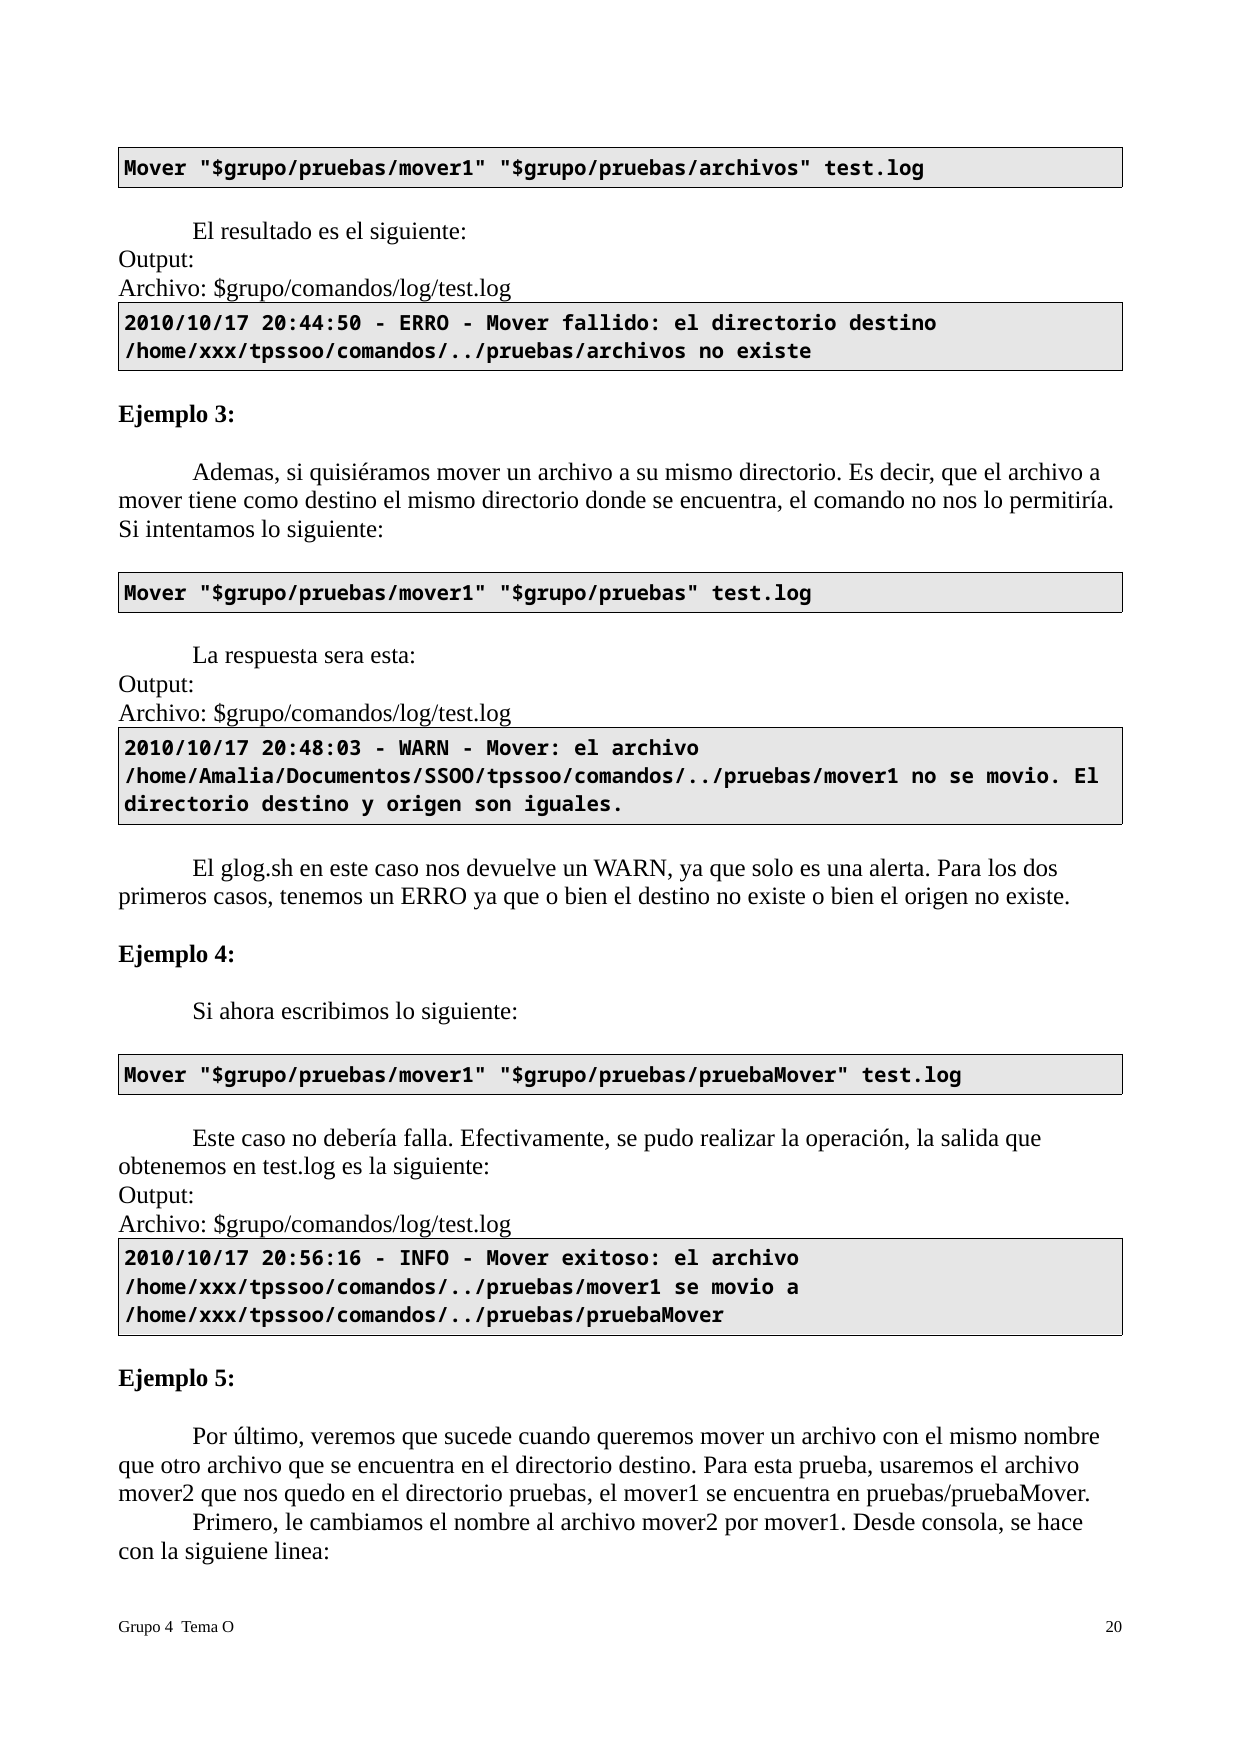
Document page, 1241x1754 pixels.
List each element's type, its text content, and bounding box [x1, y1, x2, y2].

text Primero, le cambiamos el nombre al archivo mover2 por mover1. Desde consola, se hace con la siguiene linea: [118, 1507, 1122, 1565]
text Ejemplo 3: [118, 399, 1122, 428]
text El glog.sh en este caso nos devuelve un WARN, ya que solo es una alerta. Para los dos primeros casos, tenemos un ERRO ya que o bien el destino no existe o bien el origen no existe. [118, 853, 1122, 910]
text Output: [118, 244, 1122, 273]
text Archivo: $grupo/comandos/log/test.log [118, 273, 1122, 302]
text Este caso no debería falla. Efectivamente, se pudo realizar la operación, la salida que obtenemos en test.log es la siguiente: [118, 1123, 1122, 1180]
text Output: [118, 669, 1122, 698]
text Ejemplo 5: [118, 1363, 1122, 1392]
text La respuesta sera esta: [118, 641, 1122, 669]
text Si ahora escribimos lo siguiente: [118, 996, 1122, 1025]
text Archivo: $grupo/comandos/log/test.log [118, 698, 1122, 727]
table_header Mover "$grupo/pruebas/mover1" "$grupo/pruebas" test.log [119, 573, 1122, 612]
text Por último, veremos que sucede cuando queremos mover un archivo con el mismo nombre que otro archivo que se encuentra en el directorio destino. Para esta prueba, usaremos el archivo mover2 que nos quedo en el directorio pruebas, el mover1 se encuentra en pruebas/pruebaMover. [118, 1421, 1122, 1507]
table_header 2010/10/17 20:56:16 - INFO - Mover exitoso: el archivo /home/xxx/tpssoo/comandos/../pruebas/mover1 se movio a /home/xxx/tpssoo/comandos/../pruebas/pruebaMover [119, 1239, 1122, 1334]
table_header Mover "$grupo/pruebas/mover1" "$grupo/pruebas/archivos" test.log [119, 148, 1122, 187]
text Ejemplo 4: [118, 939, 1122, 968]
table_header 2010/10/17 20:44:50 - ERRO - Mover fallido: el directorio destino /home/xxx/tpssoo/comandos/../pruebas/archivos no existe [119, 303, 1122, 370]
table_header 2010/10/17 20:48:03 - WARN - Mover: el archivo /home/Amalia/Documentos/SSOO/tpssoo/comandos/../pruebas/mover1 no se movio. El directorio destino y origen son iguales. [119, 728, 1122, 824]
text Archivo: $grupo/comandos/log/test.log [118, 1209, 1122, 1238]
text El resultado es el siguiente: [118, 216, 1122, 244]
table_header Mover "$grupo/pruebas/mover1" "$grupo/pruebas/pruebaMover" test.log [119, 1055, 1122, 1094]
text Output: [118, 1180, 1122, 1209]
text Ademas, si quisiéramos mover un archivo a su mismo directorio. Es decir, que el archivo a mover tiene como destino el mismo directorio donde se encuentra, el comando no nos lo permitiría. Si intentamos lo siguiente: [118, 457, 1122, 543]
